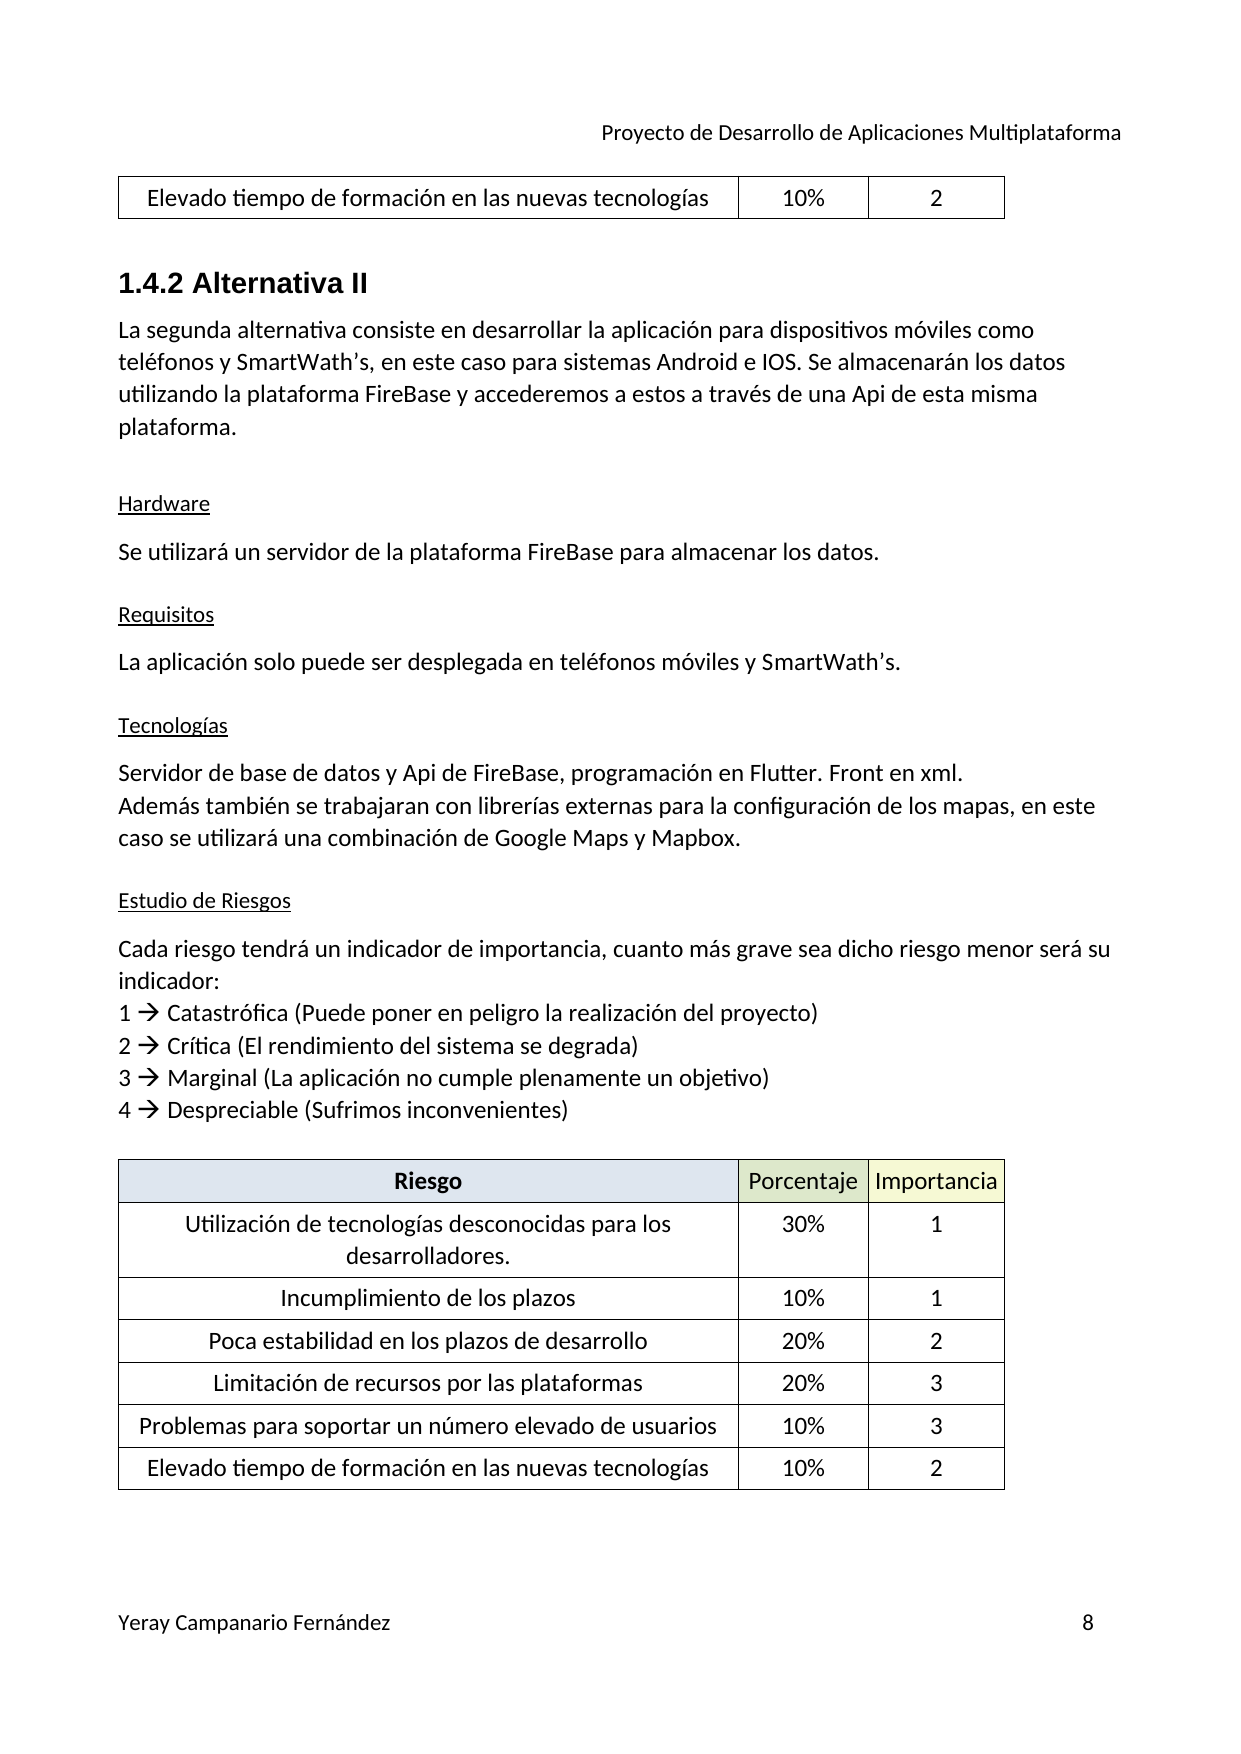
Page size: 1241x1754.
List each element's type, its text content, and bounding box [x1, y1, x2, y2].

table_cell 10% [739, 1405, 868, 1446]
table_cell Limitación de recursos por las plataformas [119, 1363, 738, 1404]
table_cell 20% [739, 1363, 868, 1404]
text 4  Despreciable (Sufrimos inconvenientes) [118, 1094, 1122, 1125]
table_cell 3 [869, 1363, 1004, 1404]
text Servidor de base de datos y Api de FireBase, programación en Flutter. Front en xml. [118, 757, 1122, 788]
text Tecnologías [118, 711, 1122, 739]
table_cell 2 [869, 1448, 1004, 1489]
text Requisitos [118, 600, 1122, 628]
text Se utilizará un servidor de la plataforma FireBase para almacenar los datos. [118, 536, 1122, 566]
text 1  Catastrófica (Puede poner en peligro la realización del proyecto) [118, 998, 1122, 1028]
table_cell Poca estabilidad en los plazos de desarrollo [119, 1320, 738, 1361]
table_cell Elevado tiempo de formación en las nuevas tecnologías [119, 1448, 738, 1489]
table_header Riesgo [119, 1160, 738, 1202]
text Estudio de Riesgos [118, 887, 1122, 915]
table_cell Utilización de tecnologías desconocidas para los desarrolladores. [119, 1203, 738, 1276]
table_cell 10% [739, 177, 868, 218]
table_cell 1 [869, 1278, 1004, 1319]
table_cell Problemas para soportar un número elevado de usuarios [119, 1405, 738, 1446]
table_cell 20% [739, 1320, 868, 1361]
table_header Importancia [869, 1160, 1004, 1202]
subtitle 1.4.2 Alternativa II [118, 266, 1122, 299]
text 3  Marginal (La aplicación no cumple plenamente un objetivo) [118, 1062, 1122, 1093]
table_cell Elevado tiempo de formación en las nuevas tecnologías [119, 177, 738, 218]
text La aplicación solo puede ser desplegada en teléfonos móviles y SmartWath’s. [118, 647, 1122, 677]
table_cell 3 [869, 1405, 1004, 1446]
table_cell 2 [869, 1320, 1004, 1361]
table_cell 10% [739, 1448, 868, 1489]
table_cell 2 [869, 177, 1004, 218]
table_cell 30% [739, 1203, 868, 1276]
table_cell 1 [869, 1203, 1004, 1276]
table_cell 10% [739, 1278, 868, 1319]
text Además también se trabajaran con librerías externas para la configuración de los mapas, en este caso se utilizará una combinación de Google Maps y Mapbox. [118, 790, 1122, 853]
table_cell Incumplimiento de los plazos [119, 1278, 738, 1319]
text La segunda alternativa consiste en desarrollar la aplicación para dispositivos móviles como teléfonos y SmartWath’s, en este caso para sistemas Android e IOS. Se almacenarán los datos utilizando la plataforma FireBase y accederemos a estos a través de una Api de esta misma plataforma. [118, 314, 1122, 441]
text Hardware [118, 489, 1122, 517]
table_header Porcentaje [739, 1160, 868, 1202]
text 2  Crítica (El rendimiento del sistema se degrada) [118, 1030, 1122, 1060]
text Cada riesgo tendrá un indicador de importancia, cuanto más grave sea dicho riesgo menor será su indicador: [118, 933, 1122, 996]
